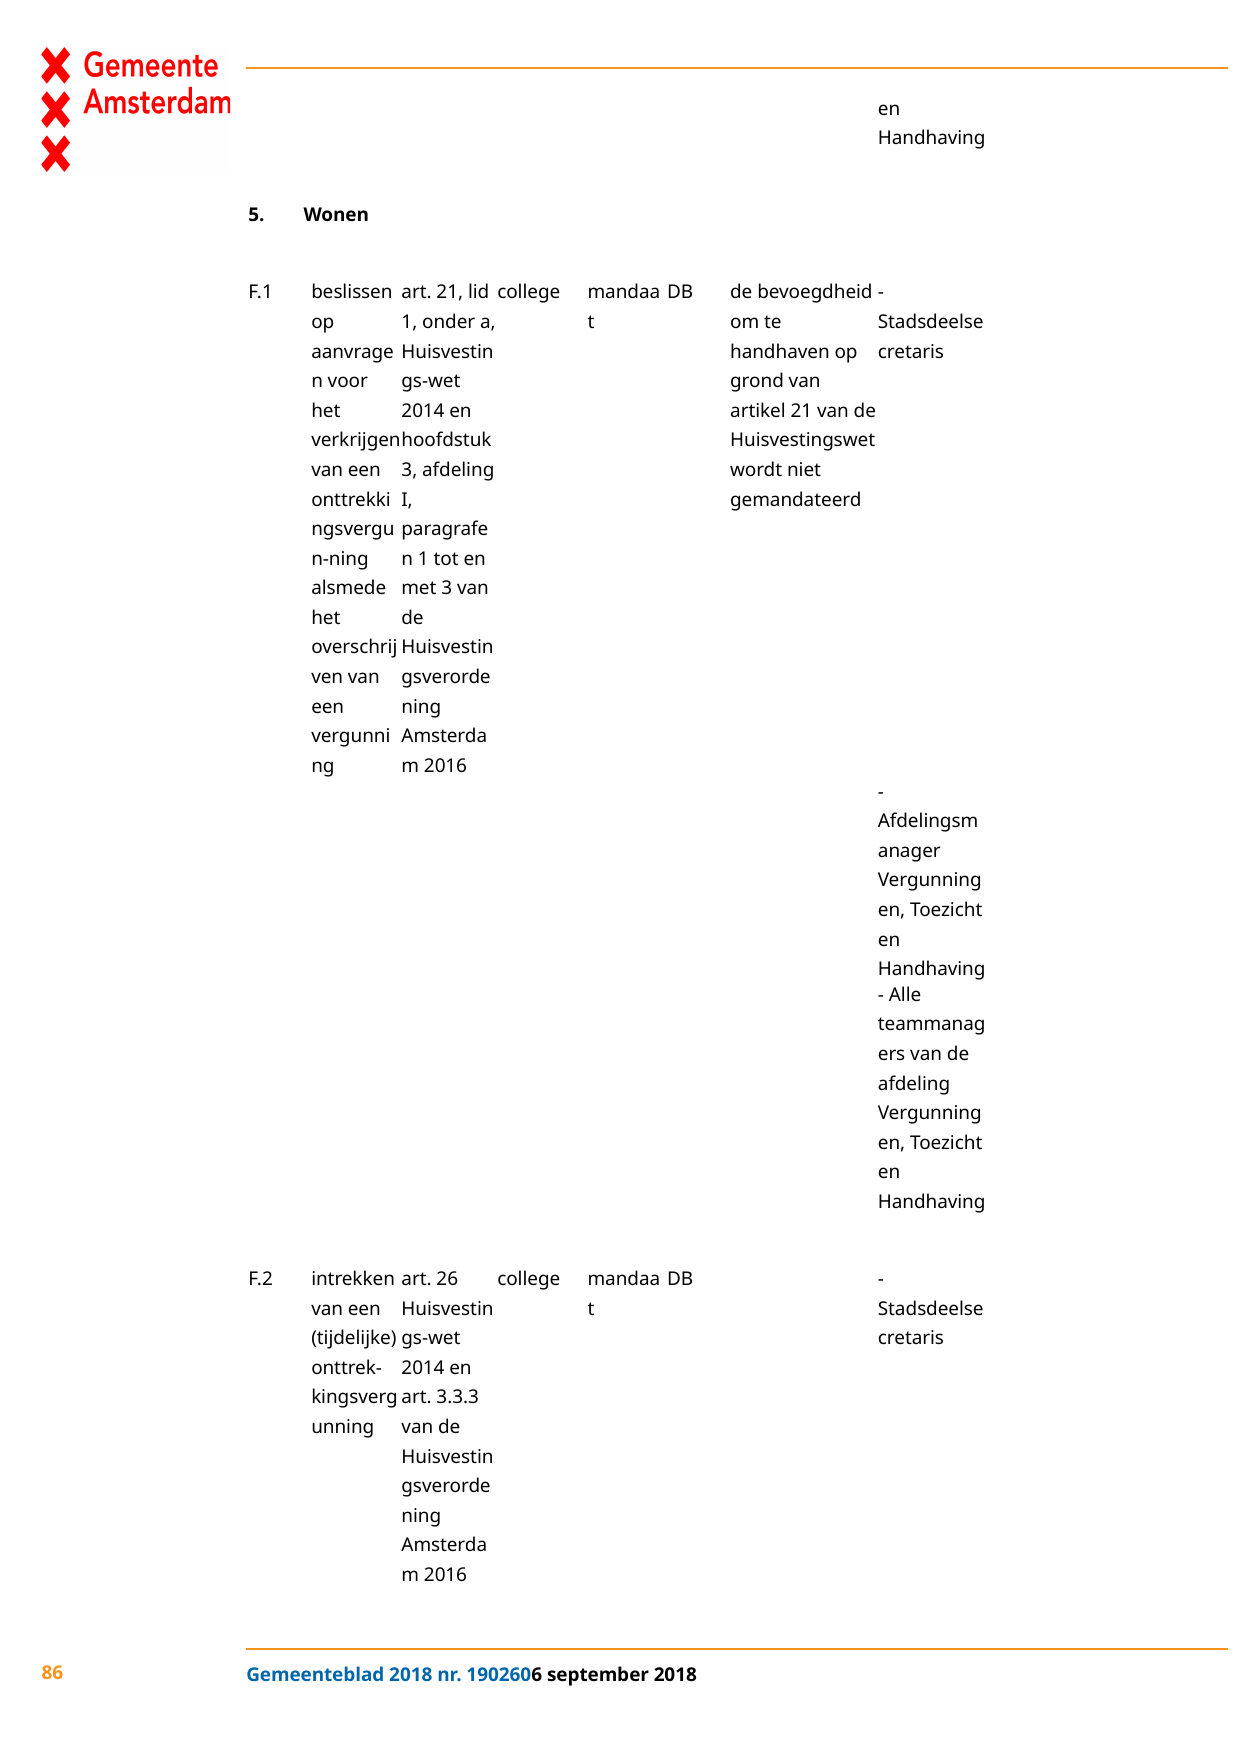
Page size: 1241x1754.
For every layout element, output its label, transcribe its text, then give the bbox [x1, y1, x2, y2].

table_cell [588, 150, 667, 176]
table_cell [497, 1240, 587, 1265]
table_cell [1069, 981, 1152, 1214]
table_cell [878, 227, 987, 253]
table_cell [987, 1214, 1069, 1239]
table_cell [987, 279, 1069, 778]
table_cell [987, 1240, 1069, 1265]
table_cell [311, 227, 401, 253]
table_cell - Alle teammanagers van de afdeling Vergunningen, Toezicht en Handhaving [878, 981, 987, 1214]
table_cell [1069, 202, 1152, 227]
table_cell [311, 778, 401, 981]
table_cell [667, 253, 730, 279]
table_cell - Stadsdeelsecretaris [878, 279, 987, 778]
table_cell [497, 176, 587, 202]
table_cell art. 26 Huisvestings-wet 2014 en art. 3.3.3 van de Huisvestingsverordening Amsterdam 2016 [401, 1265, 497, 1587]
table_cell en Handhaving [878, 95, 987, 150]
table_cell [987, 253, 1069, 279]
table_cell [311, 1240, 401, 1265]
table_cell [667, 95, 730, 150]
table_cell [401, 1214, 497, 1239]
table_cell [401, 95, 497, 150]
table_cell [497, 778, 587, 981]
table_cell DB [667, 279, 730, 778]
table_cell [987, 202, 1069, 227]
table_cell [667, 1240, 730, 1265]
table_cell [667, 1214, 730, 1239]
table_cell [401, 253, 497, 279]
table_cell [987, 1265, 1069, 1587]
table_cell - Stadsdeelsecretaris [878, 1265, 987, 1587]
table_cell [1069, 279, 1152, 778]
table_cell [730, 150, 878, 176]
table_cell intrekken van een (tijdelijke) onttrek-kingsvergunning [311, 1265, 401, 1587]
table_cell [401, 227, 497, 253]
table_cell [730, 981, 878, 1214]
table_cell [248, 1240, 311, 1265]
table_cell [878, 202, 987, 227]
table_cell [588, 1214, 667, 1239]
table_cell [730, 253, 878, 279]
table_cell [1069, 1214, 1152, 1239]
table_cell [248, 150, 311, 176]
table_cell [987, 227, 1069, 253]
table_cell [987, 95, 1069, 150]
table_cell [497, 227, 587, 253]
table_cell college [497, 279, 587, 778]
table_cell [401, 150, 497, 176]
table_cell DB [667, 1265, 730, 1587]
table_cell [987, 176, 1069, 202]
table_cell [497, 150, 587, 176]
table_cell 5. Wonen [248, 202, 401, 227]
table_cell [730, 95, 878, 150]
table_cell [248, 176, 311, 202]
table_cell [588, 95, 667, 150]
table_cell [311, 1214, 401, 1239]
table_cell [667, 778, 730, 981]
table_cell [401, 981, 497, 1214]
table_cell [497, 253, 587, 279]
table_cell [730, 1214, 878, 1239]
table_cell [987, 150, 1069, 176]
table_cell de bevoegdheid om te handhaven op grond van artikel 21 van de Huisvestingswet wordt niet gemandateerd [730, 279, 878, 778]
table_cell F.2 [248, 1265, 311, 1587]
table_cell [730, 227, 878, 253]
table_cell [1069, 1240, 1152, 1265]
table_cell [311, 95, 401, 150]
table_cell [401, 1240, 497, 1265]
table_cell [1069, 227, 1152, 253]
table_cell [588, 176, 667, 202]
table_cell [248, 778, 311, 981]
table_cell [497, 202, 587, 227]
table_cell [311, 150, 401, 176]
table_cell [667, 176, 730, 202]
table_cell [248, 981, 311, 1214]
table_cell [987, 981, 1069, 1214]
table_cell mandaat [588, 279, 667, 778]
table_cell mandaat [588, 1265, 667, 1587]
table_cell [311, 253, 401, 279]
table_cell [730, 1265, 878, 1587]
table_cell [588, 1240, 667, 1265]
table_cell [588, 227, 667, 253]
table_cell [248, 1214, 311, 1239]
table_cell F.1 [248, 279, 311, 778]
table_cell [1069, 253, 1152, 279]
table_cell [248, 95, 311, 150]
table_cell [588, 202, 667, 227]
table_cell - Afdelingsmanager Vergunningen, Toezicht en Handhaving [878, 778, 987, 981]
table_cell [730, 176, 878, 202]
table_cell [667, 150, 730, 176]
table_cell [311, 176, 401, 202]
table_cell [878, 150, 987, 176]
table_cell art. 21, lid 1, onder a, Huisvestings-wet 2014 en hoofdstuk 3, afdeling I, paragrafen 1 tot en met 3 van de Huisvestingsverordening Amsterdam 2016 [401, 279, 497, 778]
table_cell [248, 227, 311, 253]
table_cell [497, 1214, 587, 1239]
table_cell [497, 981, 587, 1214]
table_cell [667, 227, 730, 253]
table_cell [730, 1240, 878, 1265]
picture [41, 47, 231, 172]
table_cell [730, 778, 878, 981]
table_cell [878, 176, 987, 202]
table_cell [1069, 778, 1152, 981]
table_cell [248, 253, 311, 279]
table_cell [878, 1214, 987, 1239]
table_cell [1069, 1265, 1152, 1587]
table_cell [1069, 95, 1152, 150]
table_cell [497, 95, 587, 150]
table_cell [667, 202, 730, 227]
table_cell [588, 981, 667, 1214]
table_cell [588, 253, 667, 279]
table_cell [311, 981, 401, 1214]
table_cell [588, 778, 667, 981]
table_cell [401, 176, 497, 202]
table_cell beslissen op aanvragen voor het verkrijgen van een onttrekkingsvergun-ning alsmede het overschrijven van een vergunning [311, 279, 401, 778]
table_cell [1069, 176, 1152, 202]
table_cell [401, 778, 497, 981]
table_cell [878, 253, 987, 279]
table_cell [1069, 150, 1152, 176]
table_cell [667, 981, 730, 1214]
table_cell [987, 778, 1069, 981]
table_cell college [497, 1265, 587, 1587]
table_cell [401, 202, 497, 227]
table_cell [878, 1240, 987, 1265]
table_cell [730, 202, 878, 227]
